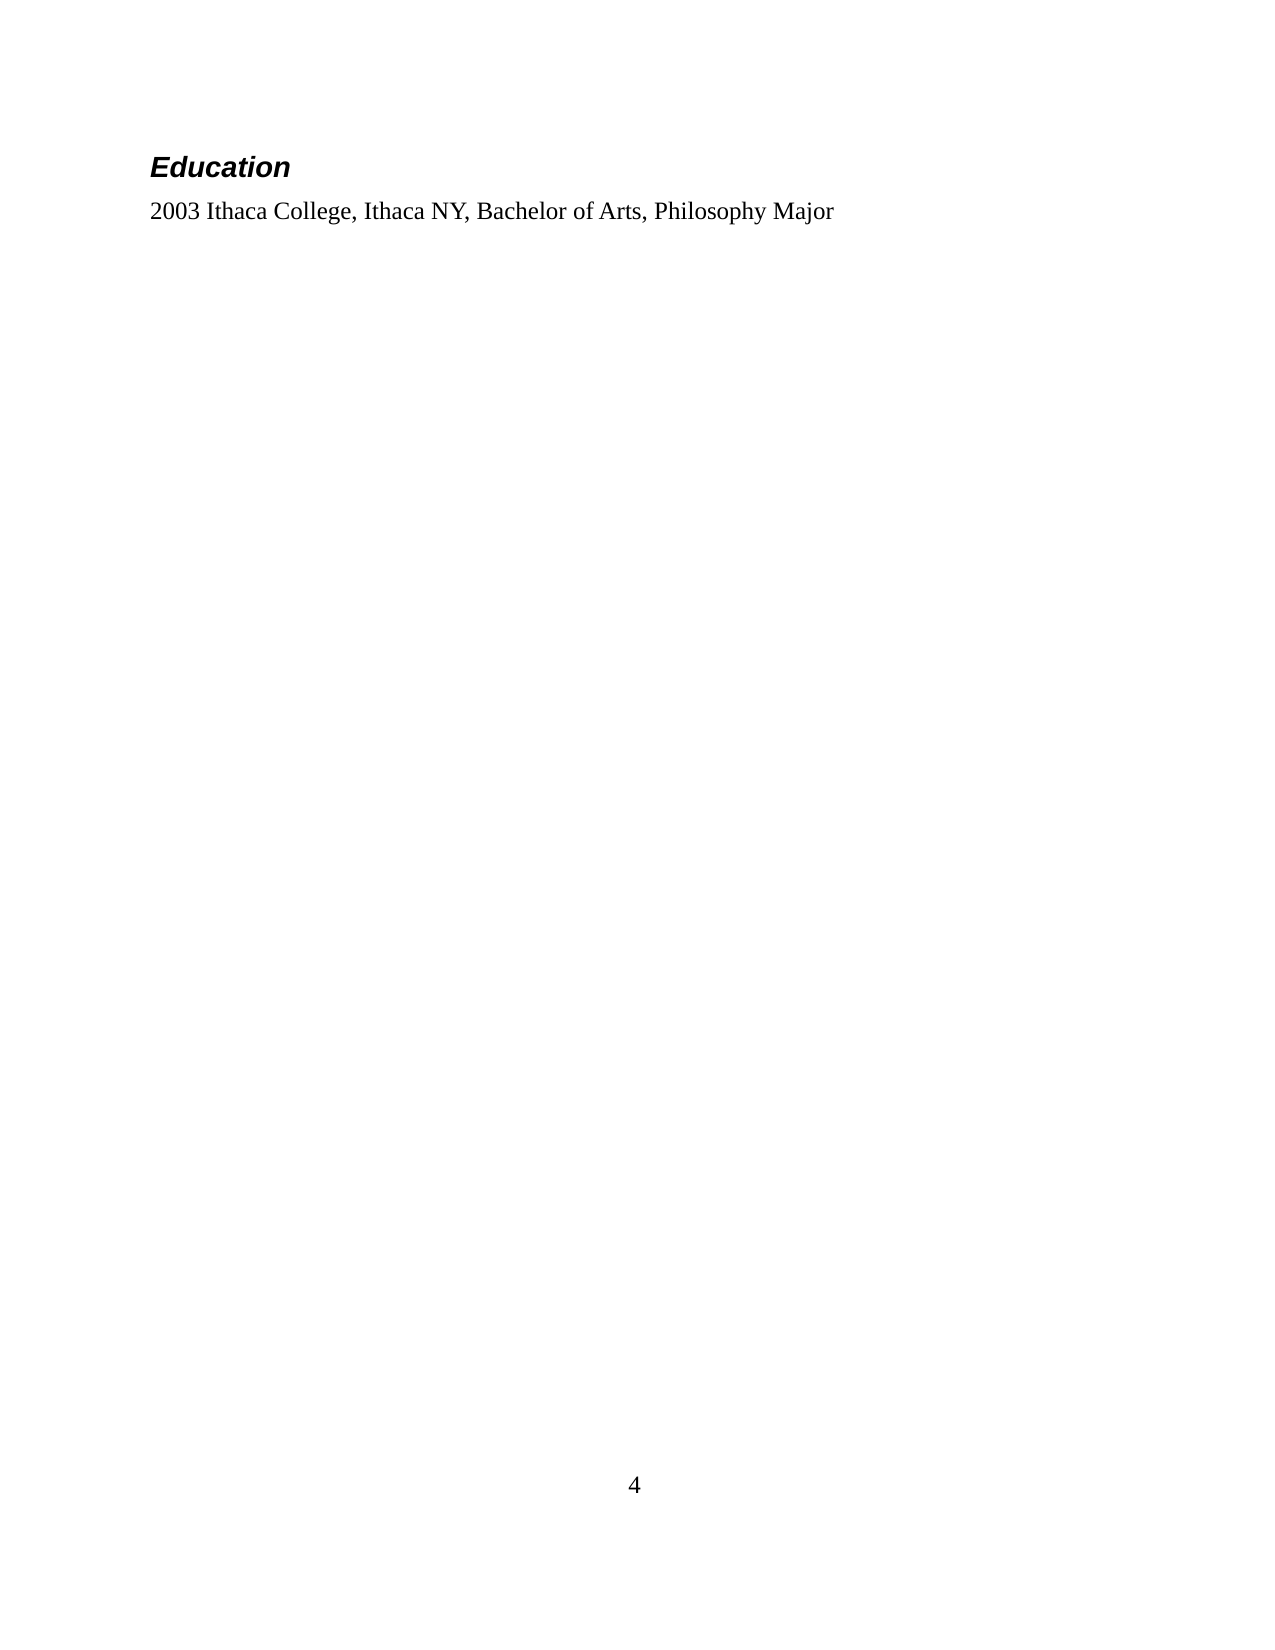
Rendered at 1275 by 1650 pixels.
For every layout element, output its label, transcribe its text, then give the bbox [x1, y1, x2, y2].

subtitle Education [150, 150, 1125, 183]
text 2003 Ithaca College, Ithaca NY, Bachelor of Arts, Philosophy Major [150, 196, 1125, 225]
